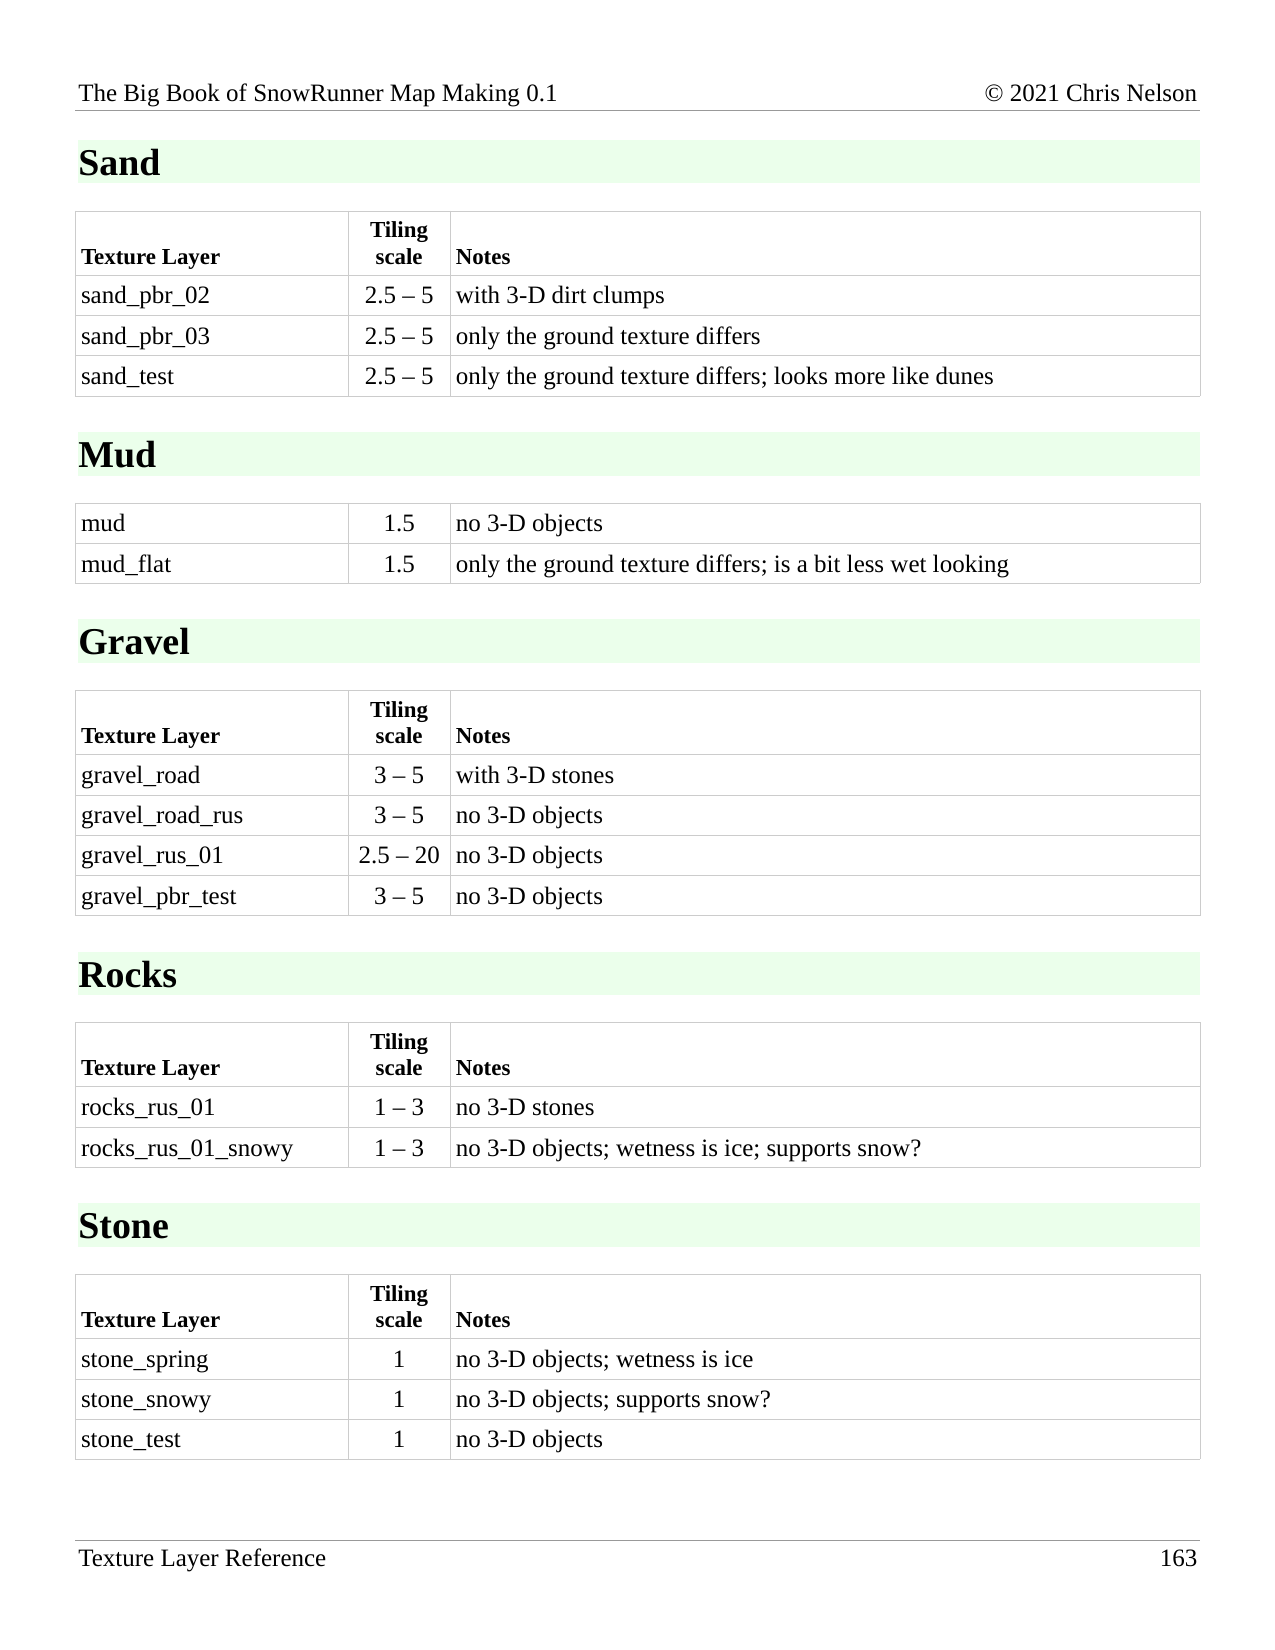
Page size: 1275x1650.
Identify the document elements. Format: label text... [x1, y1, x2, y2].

table_cell sand_pbr_02 [76, 276, 348, 315]
table_header Tiling scale [349, 212, 450, 275]
table_cell 1 – 3 [349, 1128, 450, 1167]
table_cell 1 – 3 [349, 1087, 450, 1127]
table_header Tiling scale [349, 1023, 450, 1086]
table_cell gravel_road [76, 755, 348, 794]
table_cell stone_snowy [76, 1380, 348, 1419]
table_header Notes [451, 1275, 1200, 1338]
subtitle Gravel [78, 619, 1200, 663]
table_header 1.5 [349, 504, 450, 543]
table_cell no 3‑D objects; supports snow? [451, 1380, 1200, 1419]
table_cell only the ground texture differs; looks more like dunes [451, 356, 1200, 396]
table_cell mud_flat [76, 544, 348, 583]
table_cell 1.5 [349, 544, 450, 583]
table_cell no 3‑D objects [451, 1420, 1200, 1459]
table_header Notes [451, 1023, 1200, 1086]
table_cell no 3‑D objects; wetness is ice; supports snow? [451, 1128, 1200, 1167]
table_cell no 3‑D stones [451, 1087, 1200, 1127]
subtitle Rocks [78, 952, 1200, 995]
table_header Tiling scale [349, 691, 450, 754]
table_cell gravel_road_rus [76, 796, 348, 835]
table_cell gravel_pbr_test [76, 876, 348, 915]
table_cell sand_pbr_03 [76, 316, 348, 355]
table_cell 1 [349, 1420, 450, 1459]
table_cell no 3‑D objects [451, 876, 1200, 915]
table_header Texture Layer [76, 212, 348, 275]
table_cell sand_test [76, 356, 348, 396]
table_header Texture Layer [76, 1275, 348, 1338]
table_cell no 3‑D objects [451, 836, 1200, 875]
table_cell rocks_rus_01 [76, 1087, 348, 1127]
subtitle Mud [78, 432, 1200, 476]
table_header Notes [451, 212, 1200, 275]
table_cell 1 [349, 1339, 450, 1378]
subtitle Sand [78, 140, 1200, 183]
subtitle Stone [78, 1203, 1200, 1247]
table_cell 3 – 5 [349, 755, 450, 794]
table_cell no 3‑D objects; wetness is ice [451, 1339, 1200, 1378]
table_cell stone_test [76, 1420, 348, 1459]
table_cell 2.5 – 5 [349, 276, 450, 315]
table_cell 2.5 – 5 [349, 356, 450, 396]
table_cell no 3‑D objects [451, 796, 1200, 835]
table_header Texture Layer [76, 691, 348, 754]
table_header mud [76, 504, 348, 543]
table_cell 3 – 5 [349, 796, 450, 835]
table_header Texture Layer [76, 1023, 348, 1086]
table_cell with 3‑D dirt clumps [451, 276, 1200, 315]
table_cell only the ground texture differs [451, 316, 1200, 355]
table_cell gravel_rus_01 [76, 836, 348, 875]
table_cell 2.5 – 5 [349, 316, 450, 355]
table_cell 2.5 – 20 [349, 836, 450, 875]
table_header Notes [451, 691, 1200, 754]
table_cell stone_spring [76, 1339, 348, 1378]
table_cell rocks_rus_01_snowy [76, 1128, 348, 1167]
table_header no 3‑D objects [451, 504, 1200, 543]
table_cell 3 – 5 [349, 876, 450, 915]
table_cell only the ground texture differs; is a bit less wet looking [451, 544, 1200, 583]
table_header Tiling scale [349, 1275, 450, 1338]
table_cell 1 [349, 1380, 450, 1419]
table_cell with 3‑D stones [451, 755, 1200, 794]
